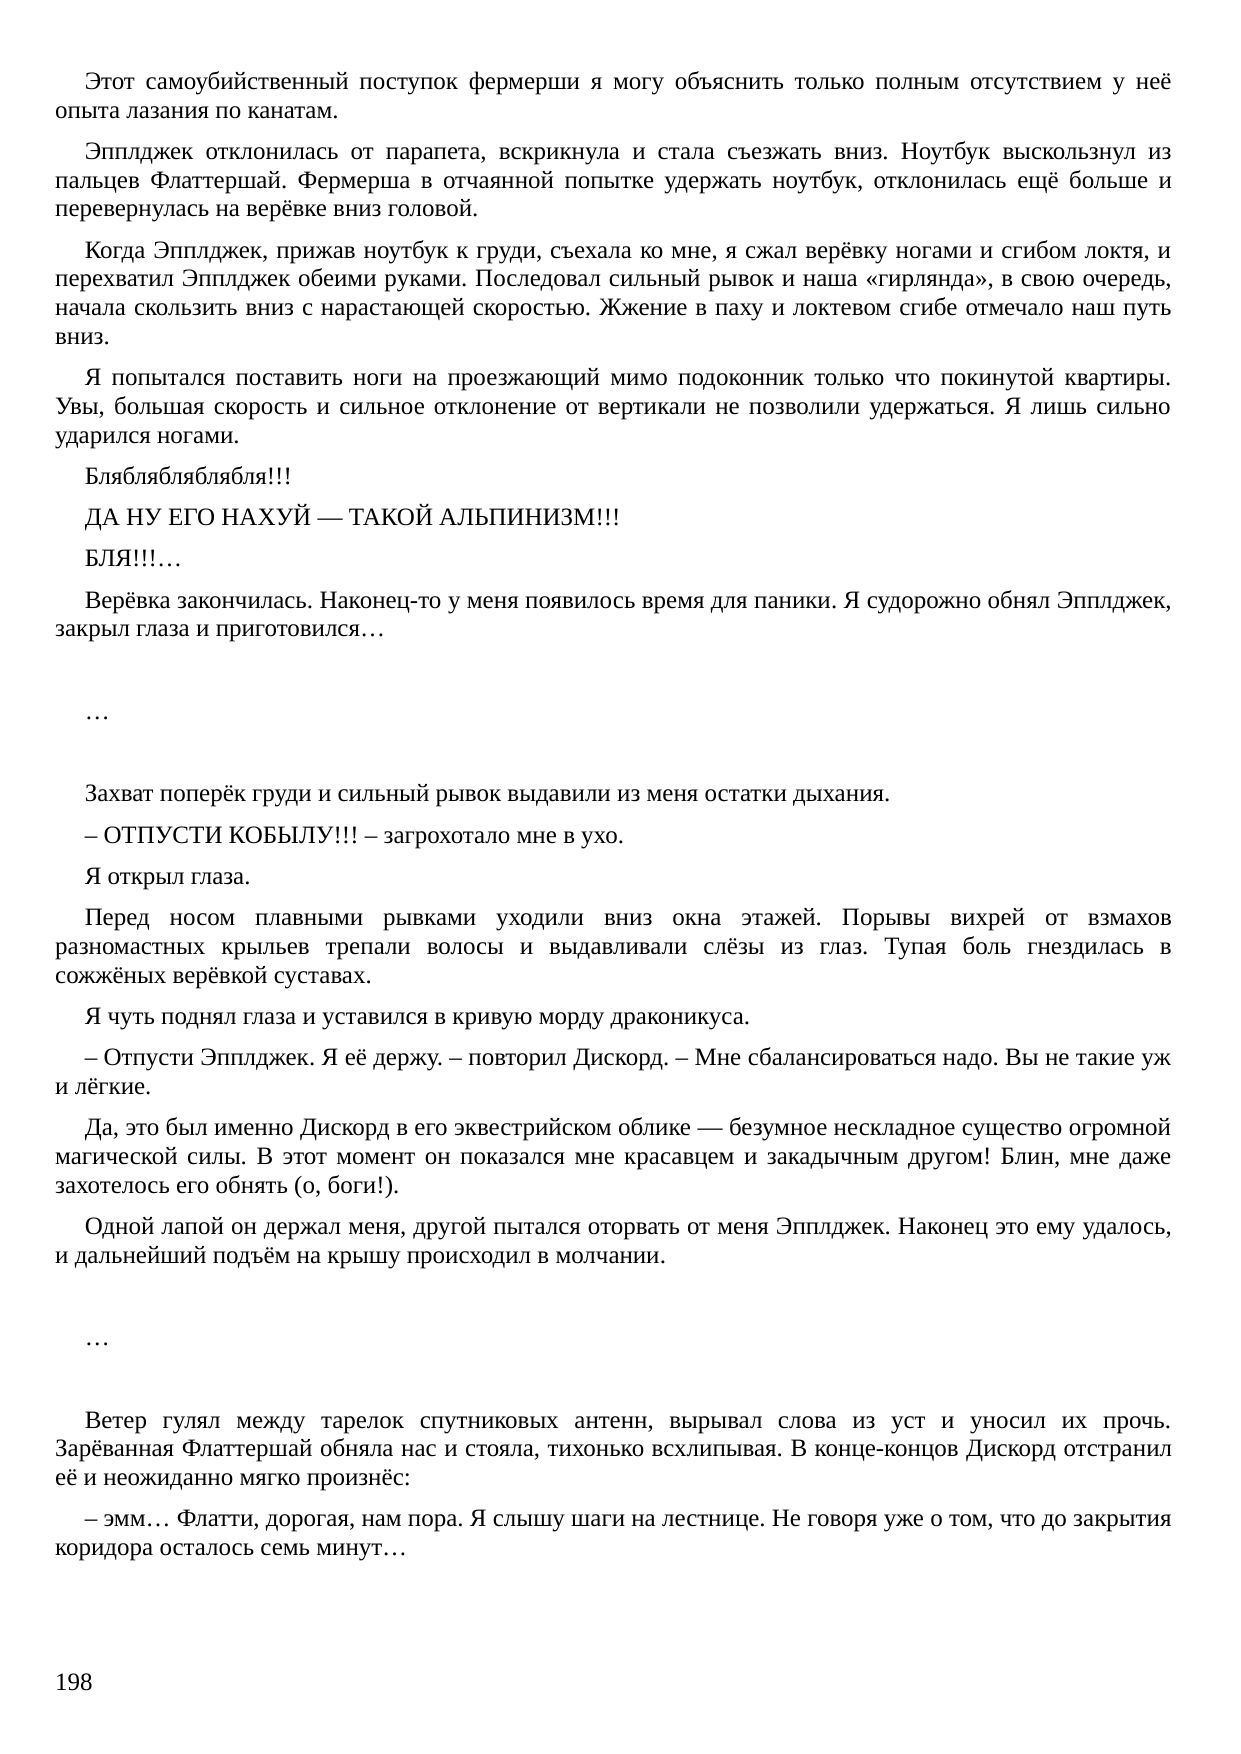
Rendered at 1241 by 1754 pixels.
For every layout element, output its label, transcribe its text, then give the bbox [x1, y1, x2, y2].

text Эпплджек отклонилась от парапета, вскрикнула и стала съезжать вниз. Ноутбук выскользнул из пальцев Флаттершай. Фермерша в отчаянной попытке удержать ноутбук, отклонилась ещё больше и перевернулась на верёвке вниз головой. [55, 136, 1173, 222]
text БЛЯ!!!… [55, 543, 1173, 572]
text Ветер гулял между тарелок спутниковых антенн, вырывал слова из уст и уносил их прочь. Зарёванная Флаттершай обняла нас и стояла, тихонько всхлипывая. В конце-концов Дискорд отстранил её и неожиданно мягко произнёс: [55, 1405, 1173, 1491]
text Перед носом плавными рывками уходили вниз окна этажей. Порывы вихрей от взмахов разномастных крыльев трепали волосы и выдавливали слёзы из глаз. Тупая боль гнездилась в сожжёных верёвкой суставах. [55, 902, 1173, 988]
text – Отпусти Эпплджек. Я её держу. – повторил Дискорд. – Мне сбалансироваться надо. Вы не такие уж и лёгкие. [55, 1042, 1173, 1100]
text Бляблябляблябля!!! [55, 461, 1173, 490]
text – эмм… Флатти, дорогая, нам пора. Я слышу шаги на лестнице. Не говоря уже о том, что до закрытия коридора осталось семь минут… [55, 1503, 1173, 1561]
text Одной лапой он держал меня, другой пытался оторвать от меня Эпплджек. Наконец это ему удалось, и дальнейший подъём на крышу происходил в молчании. [55, 1211, 1173, 1268]
text – ОТПУСТИ КОБЫЛУ!!! – загрохотало мне в ухо. [55, 820, 1173, 848]
text … [55, 1322, 1173, 1351]
text Я попытался поставить ноги на проезжающий мимо подоконник только что покинутой квартиры. Увы, большая скорость и сильное отклонение от вертикали не позволили удержаться. Я лишь сильно ударился ногами. [55, 362, 1173, 448]
text Верёвка закончилась. Наконец-то у меня появилось время для паники. Я судорожно обнял Эпплджек, закрыл глаза и приготовился… [55, 585, 1173, 642]
text Я чуть поднял глаза и уставился в кривую морду драконикуса. [55, 1001, 1173, 1030]
text Захват поперёк груди и сильный рывок выдавили из меня остатки дыхания. [55, 778, 1173, 807]
text … [55, 696, 1173, 725]
text Этот самоубийственный поступок фермерши я могу объяснить только полным отсутствием у неё опыта лазания по канатам. [55, 66, 1173, 123]
text Да, это был именно Дискорд в его эквестрийском облике — безумное нескладное существо огромной магической силы. В этот момент он показался мне красавцем и закадычным другом! Блин, мне даже захотелось его обнять (о, боги!). [55, 1112, 1173, 1198]
text ДА НУ ЕГО НАХУЙ — ТАКОЙ АЛЬПИНИЗМ!!! [55, 502, 1173, 531]
text Я открыл глаза. [55, 861, 1173, 890]
text Когда Эпплджек, прижав ноутбук к груди, съехала ко мне, я сжал верёвку ногами и сгибом локтя, и перехватил Эпплджек обеими руками. Последовал сильный рывок и наша «гирлянда», в свою очередь, начала скользить вниз с нарастающей скоростью. Жжение в паху и локтевом сгибе отмечало наш путь вниз. [55, 235, 1173, 350]
